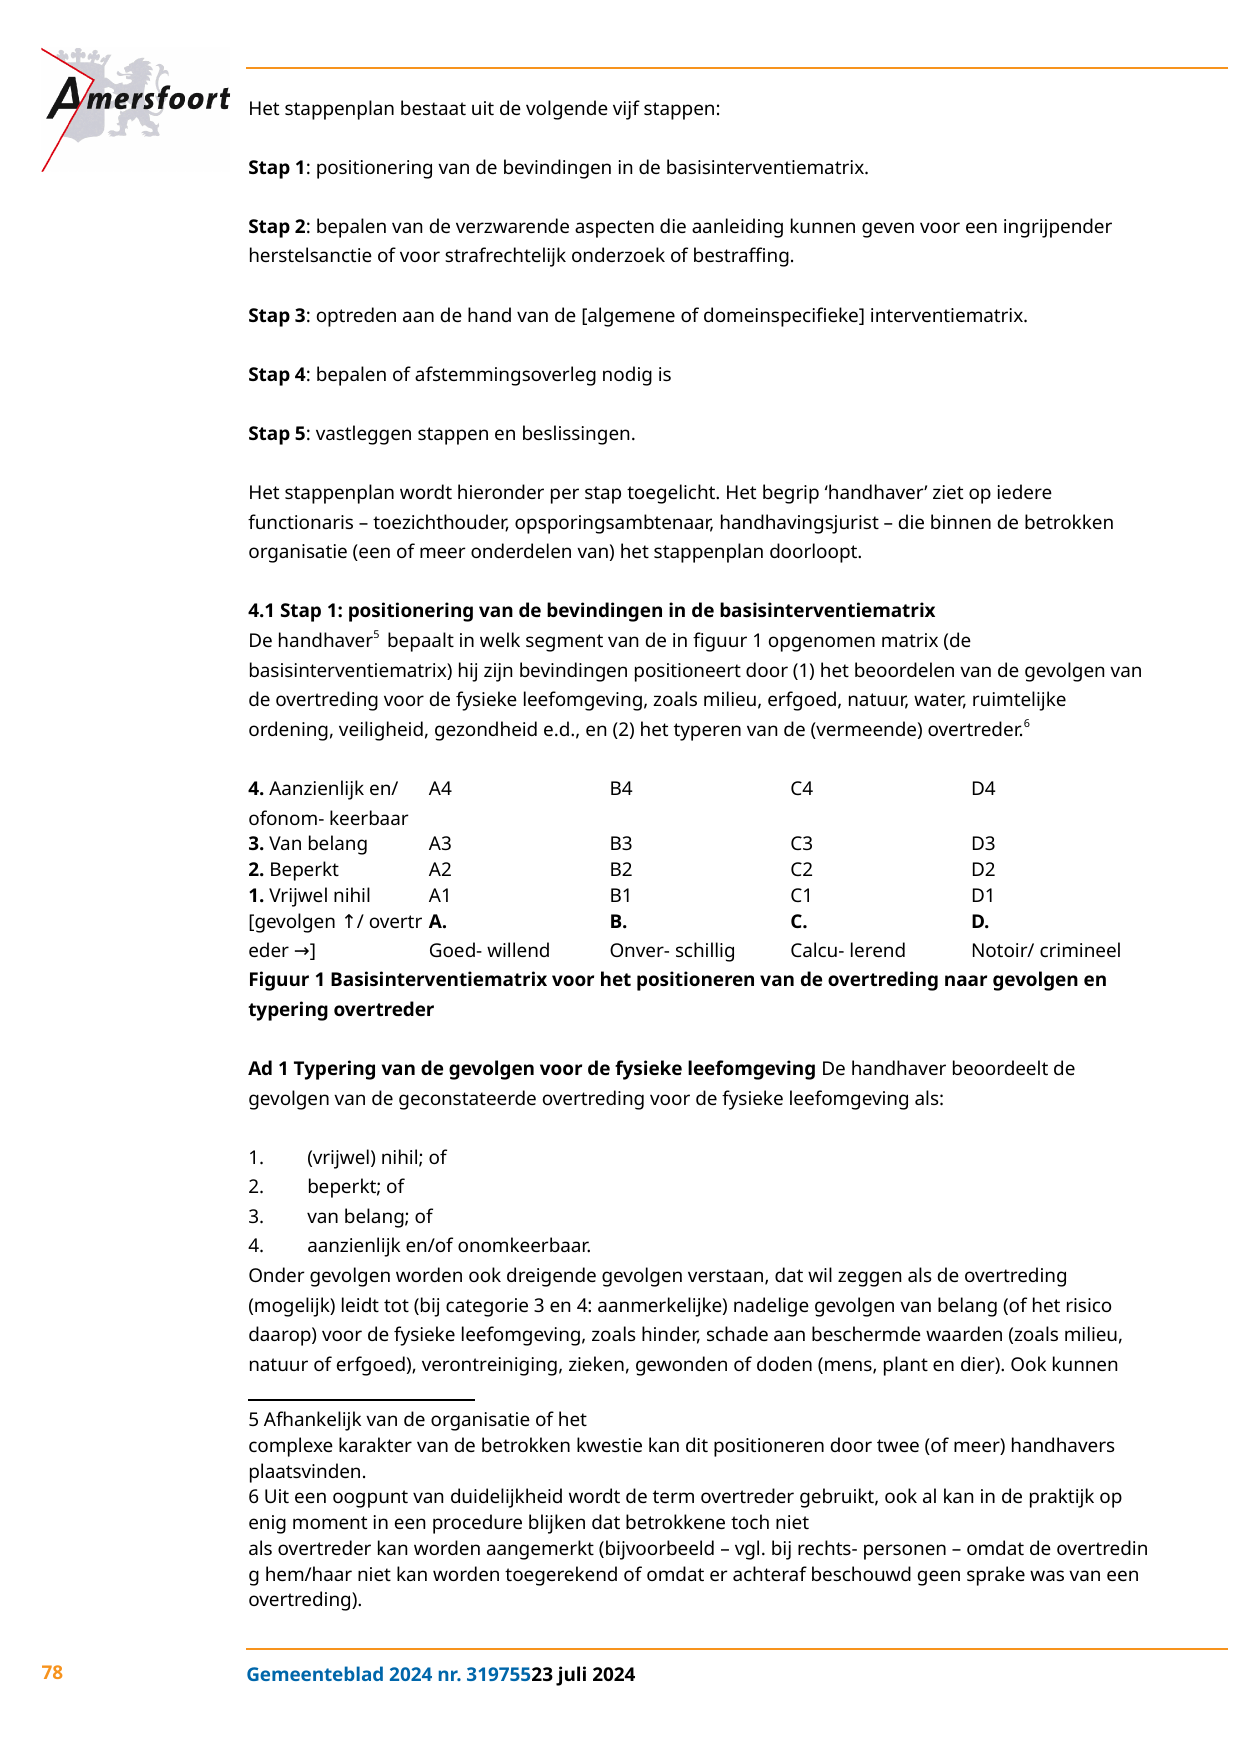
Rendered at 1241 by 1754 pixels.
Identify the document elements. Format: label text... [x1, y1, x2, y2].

text Het stappenplan bestaat uit de volgende vijf stappen: [248, 95, 1152, 121]
table_cell C. Calcu- lerend [790, 908, 971, 963]
picture [41, 47, 231, 172]
table_cell 2. Beperkt [248, 856, 429, 882]
table_cell D2 [971, 856, 1152, 882]
list beperkt; of [248, 1173, 1152, 1199]
table_cell A1 [429, 882, 609, 908]
table_cell D3 [971, 831, 1152, 856]
table_cell 1. Vrijwel nihil [248, 882, 429, 908]
table_header C4 [790, 775, 971, 831]
table_cell D1 [971, 882, 1152, 908]
table_cell B1 [609, 882, 790, 908]
text Uit een oogpunt van duidelijkheid wordt de term overtreder gebruikt, ook al kan in de praktijk op enig moment in een procedure blijken dat betrokkene toch niet als overtreder kan worden aangemerkt (bijvoorbeeld – vgl. bij rechts- personen – omdat de overtreding hem/haar niet kan worden toegerekend of omdat er achteraf beschouwd geen sprake was van een overtreding). [248, 1483, 1152, 1612]
table_cell C1 [790, 882, 971, 908]
list aanzienlijk en/of onomkeerbaar. [248, 1233, 1152, 1258]
table_header 4. Aanzienlijk en/ofonom- keerbaar [248, 775, 429, 831]
text 4.1 Stap 1: positionering van de bevindingen in de basisinterventiematrix [248, 598, 1152, 623]
table_cell B3 [609, 831, 790, 856]
list (vrijwel) nihil; of [248, 1144, 1152, 1169]
text Stap 2: bepalen van de verzwarende aspecten die aanleiding kunnen geven voor een ingrijpender herstelsanctie of voor strafrechtelijk onderzoek of bestraffing. [248, 213, 1152, 268]
table_cell A2 [429, 856, 609, 882]
text De handhaver bepaalt in welk segment van de in figuur 1 opgenomen matrix (de basisinterventiematrix) hij zijn bevindingen positioneert door (1) het beoordelen van de gevolgen van de overtreding voor de fysieke leefomgeving, zoals milieu, erfgoed, natuur, water, ruimtelijke ordening, veiligheid, gezondheid e.d., en (2) het typeren van de (vermeende) overtreder. [248, 627, 1152, 742]
table_cell B. Onver- schillig [609, 908, 790, 963]
table_header D4 [971, 775, 1152, 831]
table_cell C3 [790, 831, 971, 856]
table_header A4 [429, 775, 609, 831]
text Figuur 1 Basisinterventiematrix voor het positioneren van de overtreding naar gevolgen en typering overtreder [248, 966, 1152, 1022]
text Afhankelijk van de organisatie of het complexe karakter van de betrokken kwestie kan dit positioneren door twee (of meer) handhavers plaatsvinden. [248, 1406, 1152, 1483]
table_cell D. Notoir/ crimineel [971, 908, 1152, 963]
text Ad 1 Typering van de gevolgen voor de fysieke leefomgeving De handhaver beoordeelt de gevolgen van de geconstateerde overtreding voor de fysieke leefomgeving als: [248, 1055, 1152, 1110]
table_cell A. Goed- willend [429, 908, 609, 963]
text Stap 5: vastleggen stappen en beslissingen. [248, 420, 1152, 446]
text Stap 1: positionering van de bevindingen in de basisinterventiematrix. [248, 154, 1152, 180]
text Stap 3: optreden aan de hand van de [algemene of domeinspecifieke] interventiematrix. [248, 302, 1152, 328]
table_cell [gevolgen ↑/ overtreder →] [248, 908, 429, 963]
text Onder gevolgen worden ook dreigende gevolgen verstaan, dat wil zeggen als de overtreding (mogelijk) leidt tot (bij categorie 3 en 4: aanmerkelijke) nadelige gevolgen van belang (of het risico daarop) voor de fysieke leefomgeving, zoals hinder, schade aan beschermde waarden (zoals milieu, natuur of erfgoed), verontreiniging, zieken, gewonden of doden (mens, plant en dier). Ook kunnen [248, 1262, 1152, 1377]
table_cell A3 [429, 831, 609, 856]
table_cell B2 [609, 856, 790, 882]
text Het stappenplan wordt hieronder per stap toegelicht. Het begrip ‘handhaver’ ziet op iedere functionaris – toezichthouder, opsporingsambtenaar, handhavingsjurist – die binnen de betrokken organisatie (een of meer onderdelen van) het stappenplan doorloopt. [248, 479, 1152, 564]
table_header B4 [609, 775, 790, 831]
table_cell 3. Van belang [248, 831, 429, 856]
table_cell C2 [790, 856, 971, 882]
text Stap 4: bepalen of afstemmingsoverleg nodig is [248, 361, 1152, 387]
list van belang; of [248, 1203, 1152, 1229]
